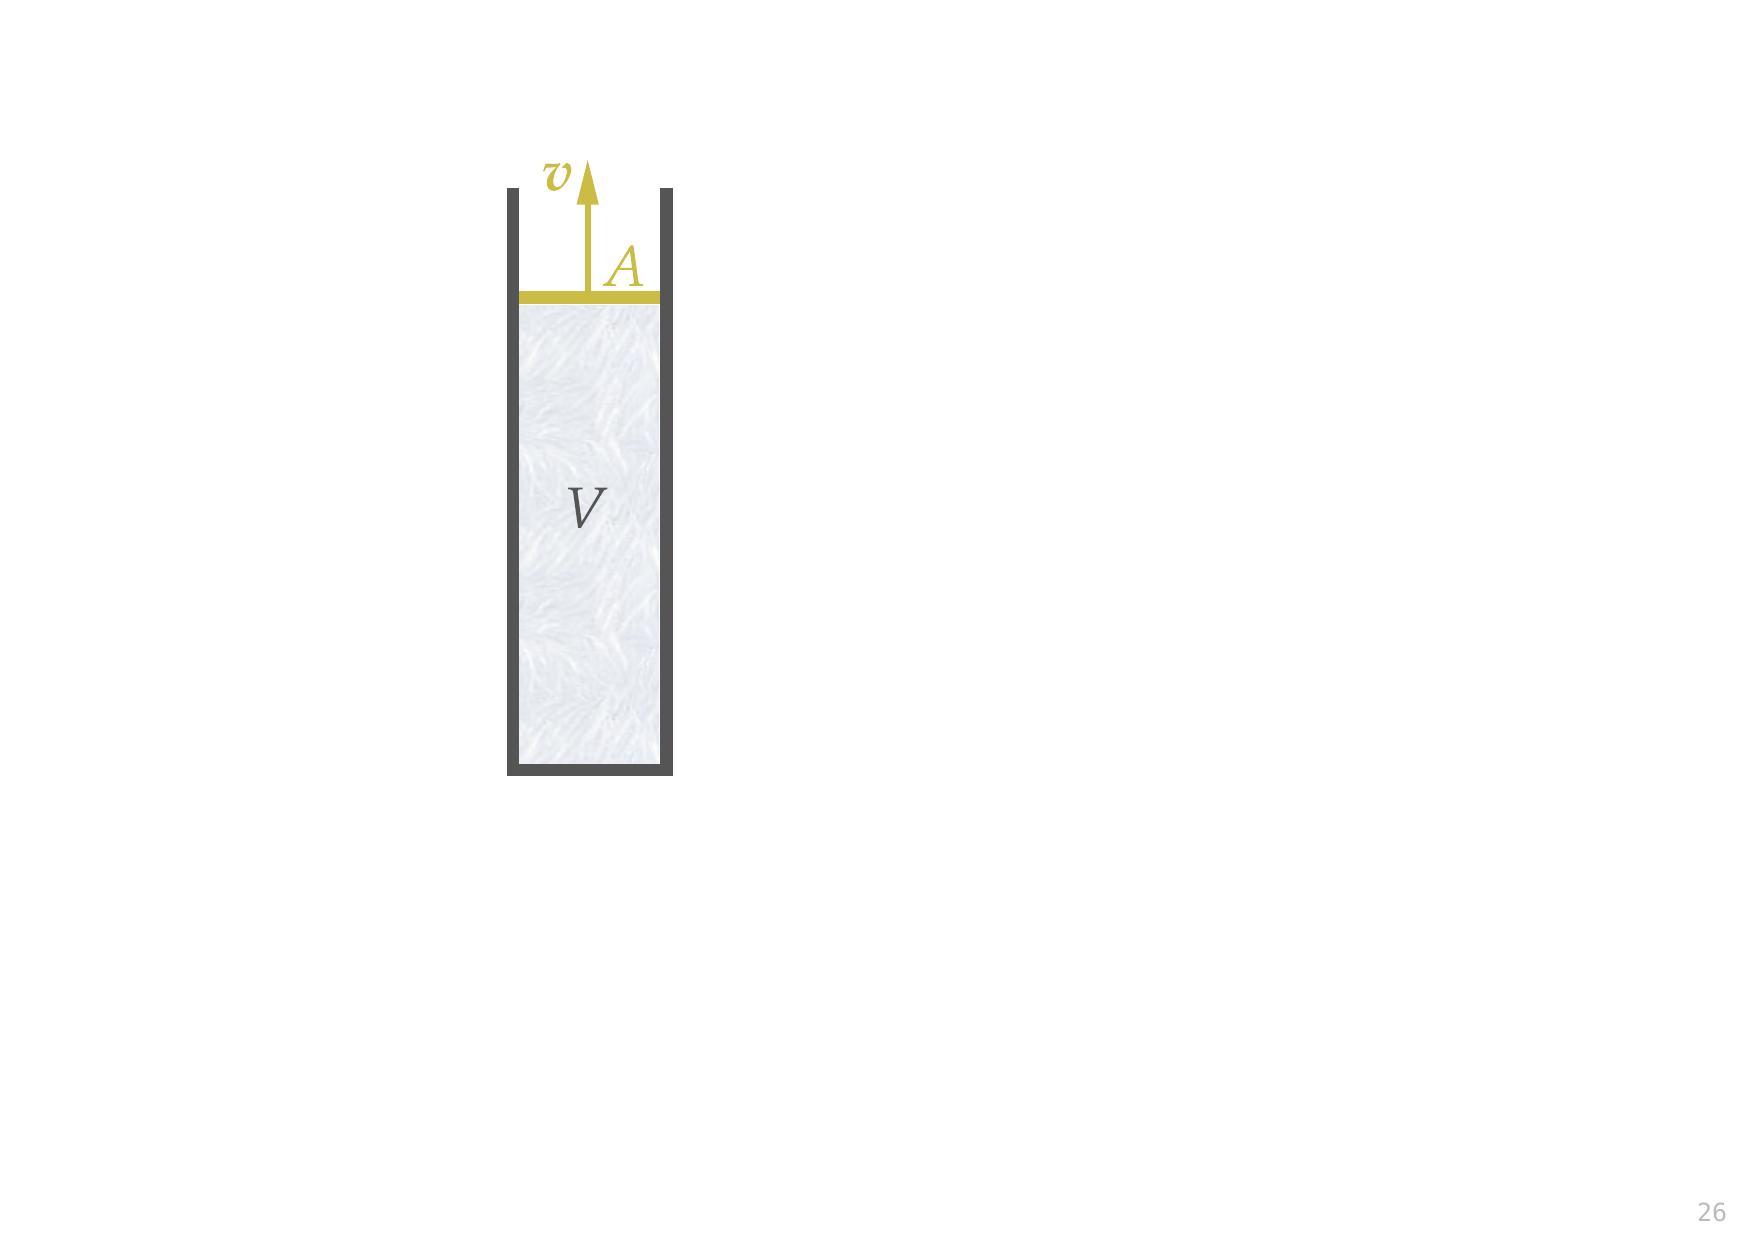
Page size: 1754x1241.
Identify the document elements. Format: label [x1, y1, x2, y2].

text_box [519, 305, 660, 764]
text_box [603, 245, 644, 286]
text_box [543, 163, 572, 191]
